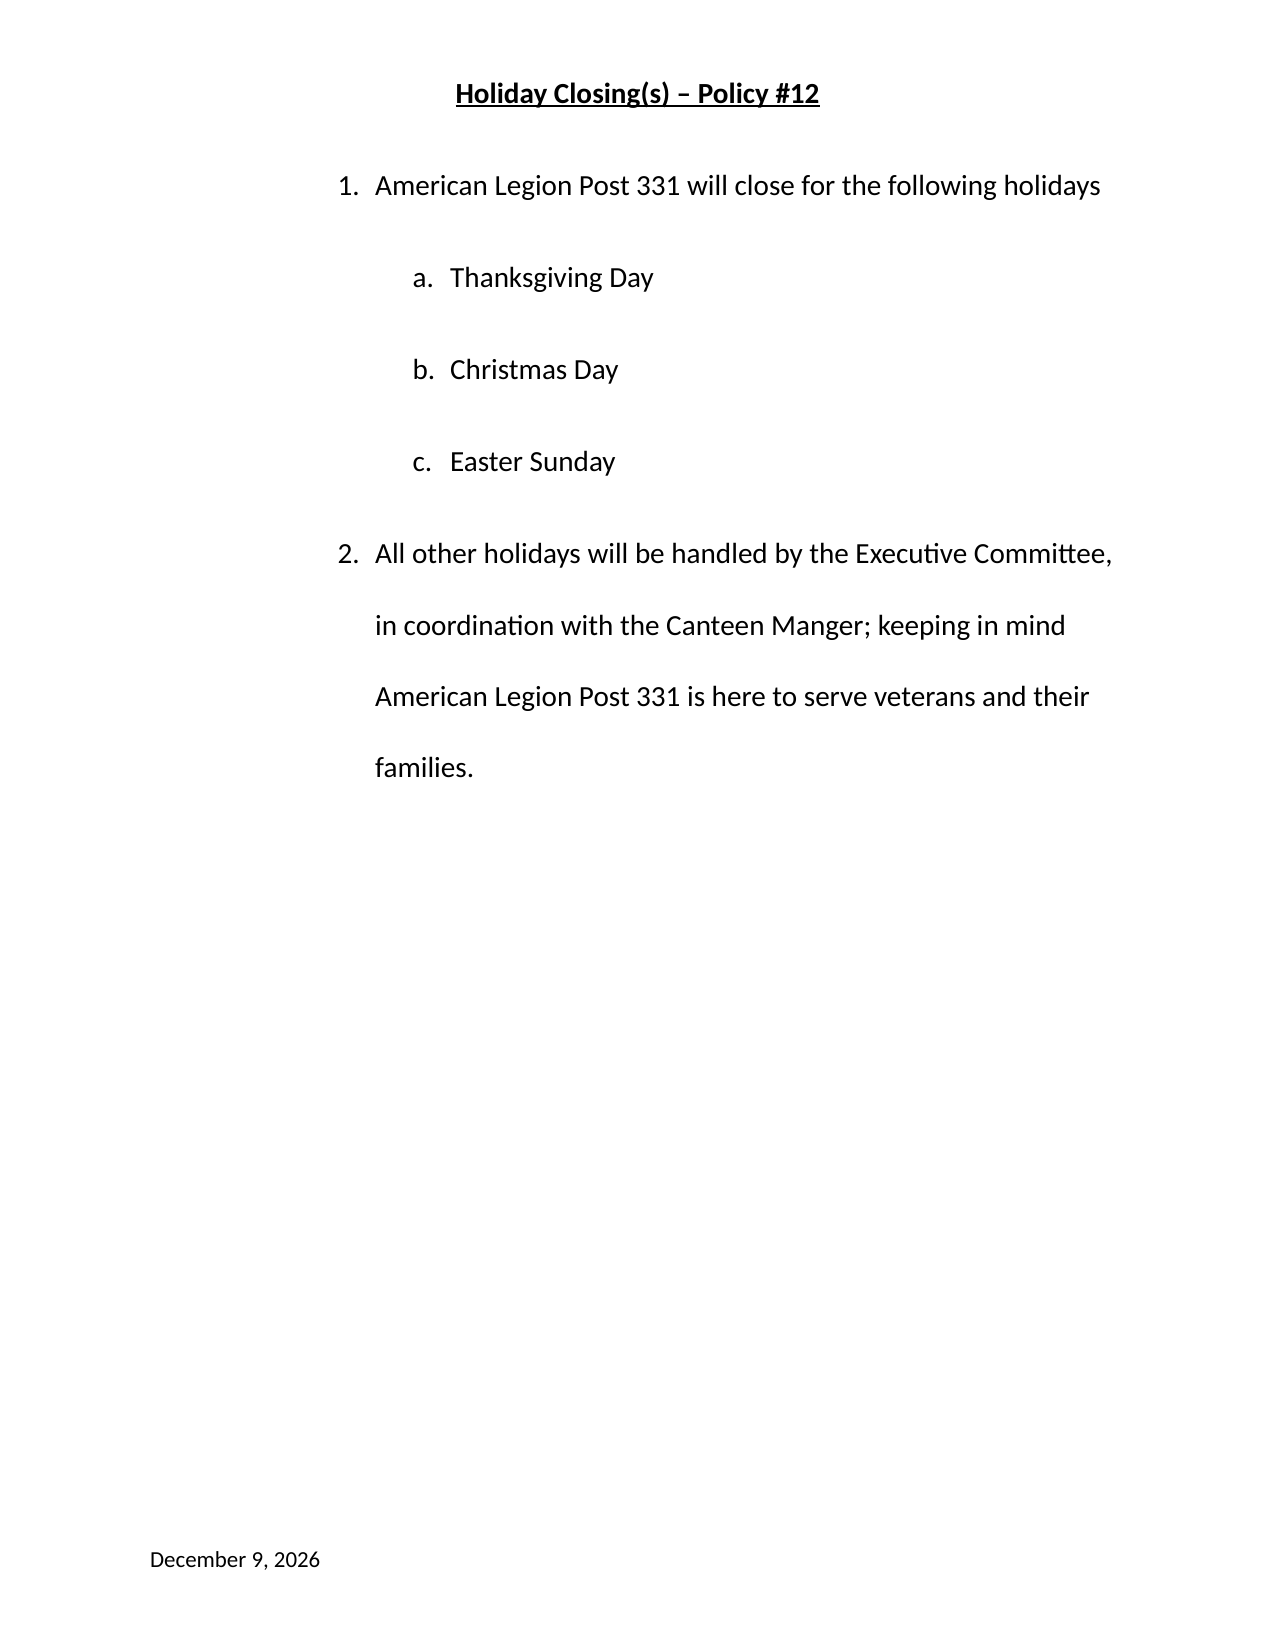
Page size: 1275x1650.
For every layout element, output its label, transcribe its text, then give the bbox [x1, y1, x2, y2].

list Christmas Day [412, 351, 1125, 387]
list American Legion Post 331 will close for the following holidays [337, 167, 1125, 203]
list Thanksgiving Day [412, 259, 1125, 295]
list All other holidays will be handled by the Executive Committee, in coordination with the Canteen Manger; keeping in mind American Legion Post 331 is here to serve veterans and their families. [337, 535, 1125, 785]
text Holiday Closing(s) – Policy #12 [150, 75, 1125, 111]
list Easter Sunday [412, 443, 1125, 479]
